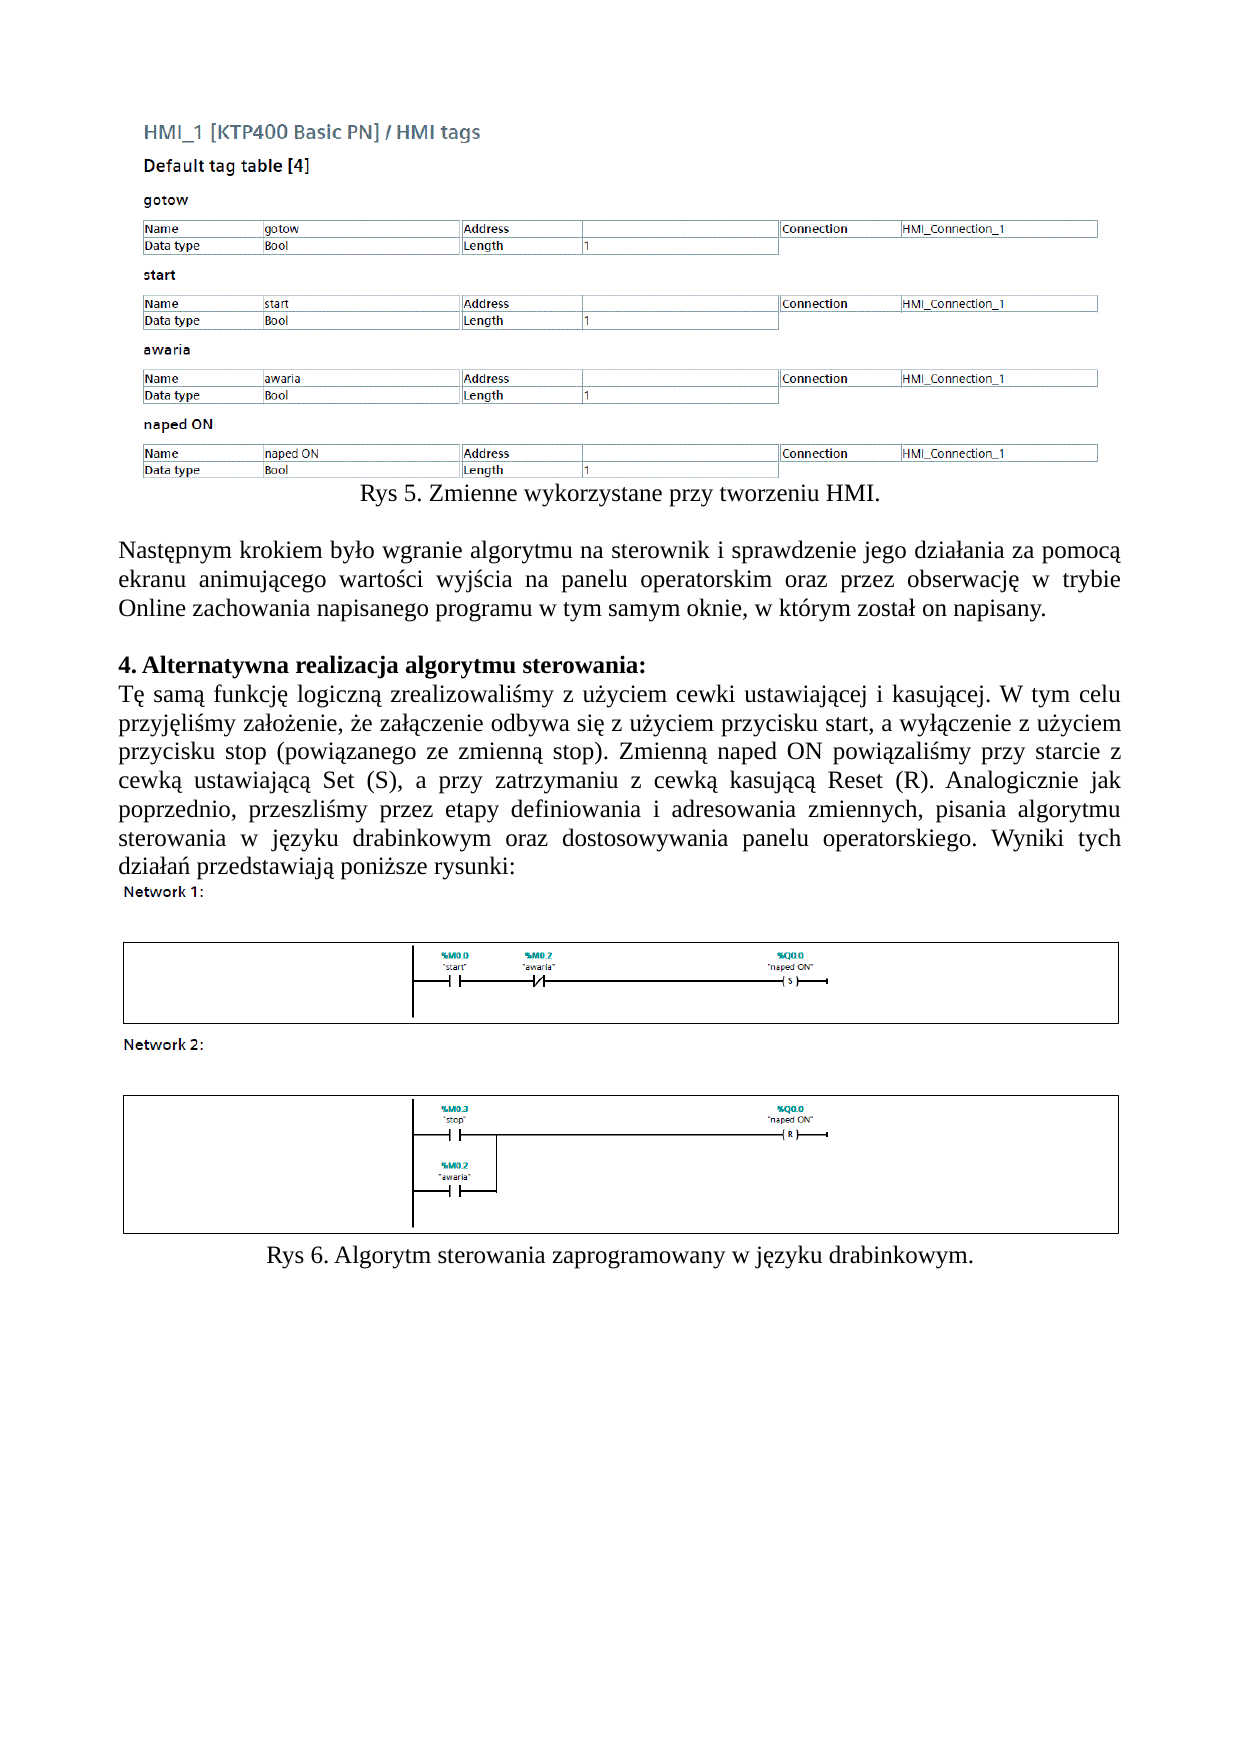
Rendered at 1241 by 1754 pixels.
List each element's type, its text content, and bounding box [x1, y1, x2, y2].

text 4. Alternatywna realizacja algorytmu sterowania: [118, 650, 1122, 679]
text Rys 6. Algorytm sterowania zaprogramowany w języku drabinkowym. [118, 1241, 1122, 1269]
picture [140, 118, 1100, 478]
text Tę samą funkcję logiczną zrealizowaliśmy z użyciem cewki ustawiającej i kasującej. W tym celu przyjęliśmy założenie, że załączenie odbywa się z użyciem przycisku start, a wyłączenie z użyciem przycisku stop (powiązanego ze zmienną stop). Zmienną naped ON powiązaliśmy przy starcie z cewką ustawiającą Set (S), a przy zatrzymaniu z cewką kasującą Reset (R). Analogicznie jak poprzednio, przeszliśmy przez etapy definiowania i adresowania zmiennych, pisania algorytmu sterowania w języku drabinkowym oraz dostosowywania panelu operatorskiego. Wyniki tych działań przedstawiają poniższe rysunki: [118, 679, 1122, 880]
text Rys 5. Zmienne wykorzystane przy tworzeniu HMI. [118, 478, 1122, 506]
picture [118, 880, 1123, 1241]
text Następnym krokiem było wgranie algorytmu na sterownik i sprawdzenie jego działania za pomocą ekranu animującego wartości wyjścia na panelu operatorskim oraz przez obserwację w trybie Online zachowania napisanego programu w tym samym oknie, w którym został on napisany. [118, 535, 1122, 621]
